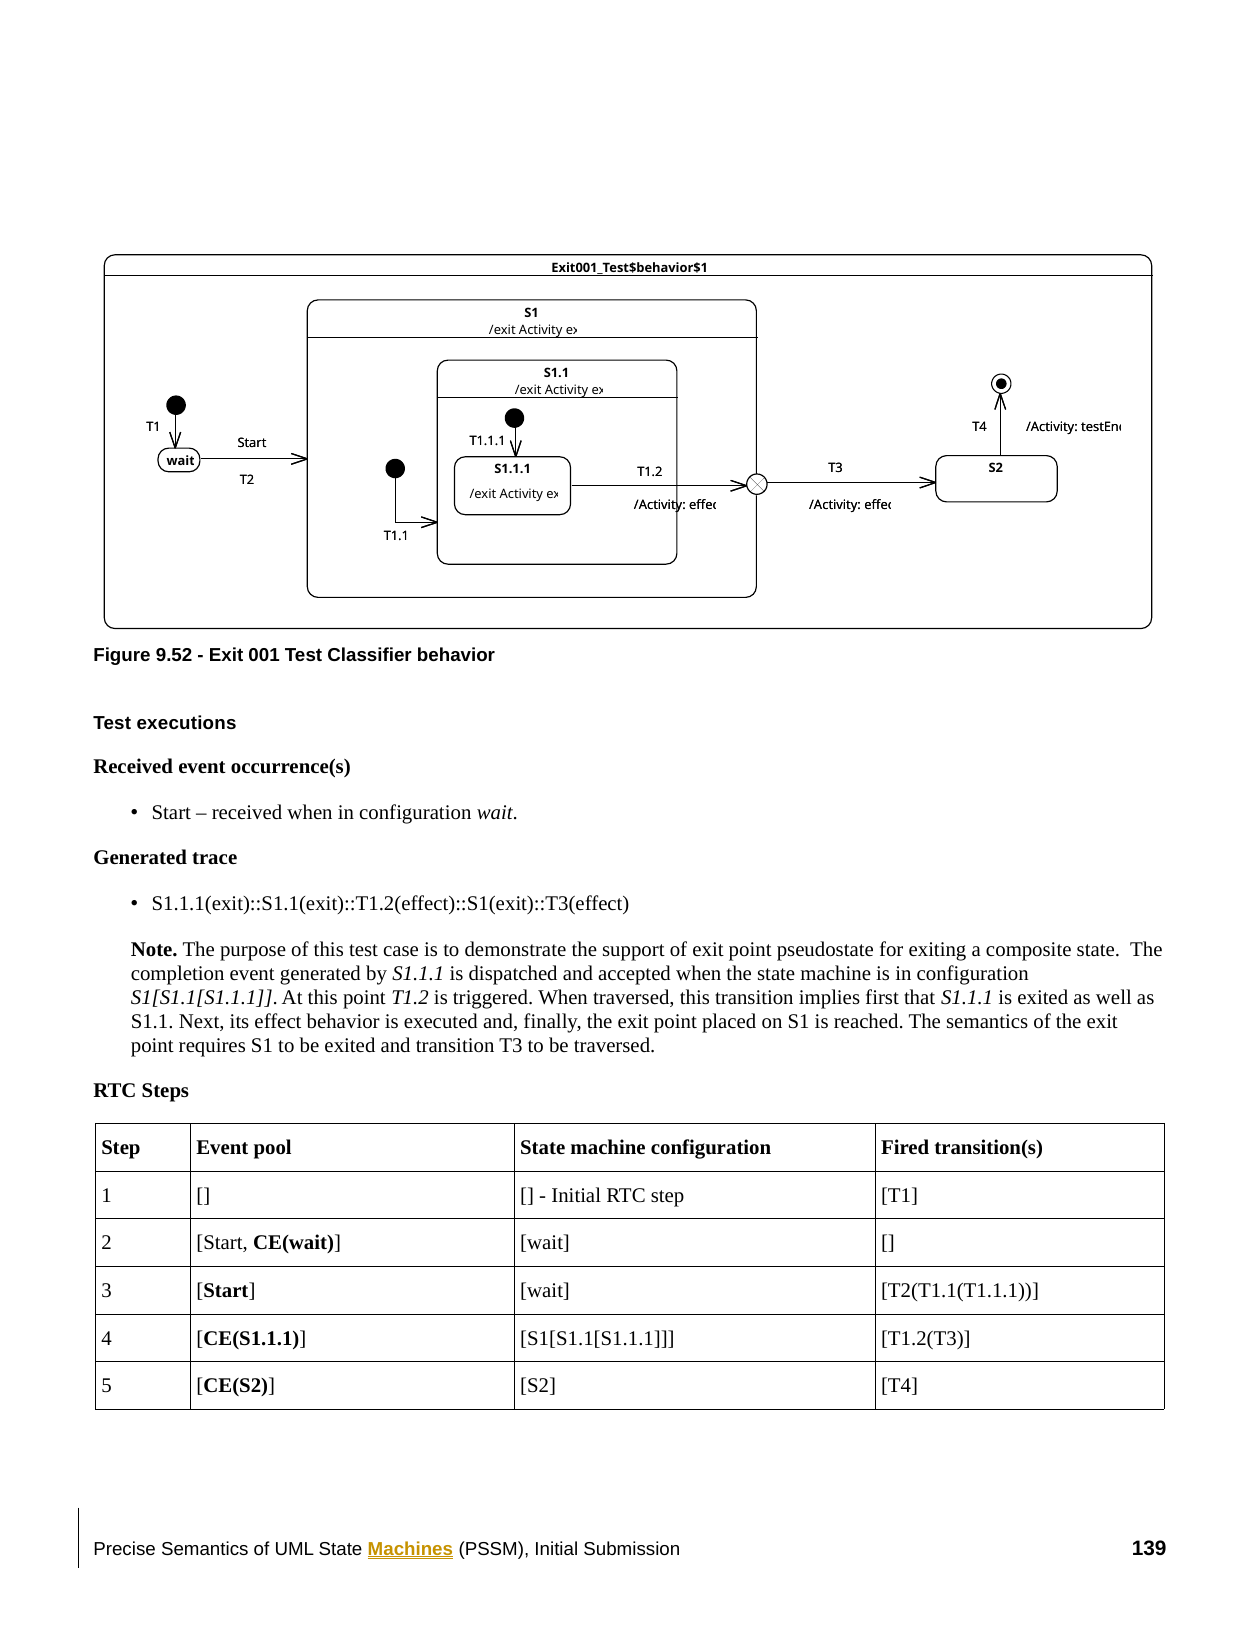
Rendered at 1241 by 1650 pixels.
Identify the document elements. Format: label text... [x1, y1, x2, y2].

table_cell 5 [96, 1362, 190, 1409]
table_cell [CE(S2)] [191, 1362, 514, 1409]
table_cell [wait] [515, 1267, 875, 1314]
table_cell [Start, CE(wait)] [191, 1219, 514, 1266]
table_cell 3 [96, 1267, 190, 1314]
table_cell [T2(T1.1(T1.1.1))] [876, 1267, 1164, 1314]
text Generated trace [93, 845, 1164, 869]
table_cell 2 [96, 1219, 190, 1266]
table_header Step [96, 1124, 190, 1171]
table_cell [T4] [876, 1362, 1164, 1409]
text Received event occurrence(s) [93, 754, 1164, 778]
list Start – received when in configuration wait. [131, 799, 1164, 824]
table_cell [] - Initial RTC step [515, 1172, 875, 1218]
table_cell [] [876, 1219, 1164, 1266]
table_cell 4 [96, 1315, 190, 1361]
table_cell [S1[S1.1[S1.1.1]]] [515, 1315, 875, 1361]
table_header State machine configuration [515, 1124, 875, 1171]
table_cell [S2] [515, 1362, 875, 1409]
table_cell [] [191, 1172, 514, 1218]
text RTC Steps [93, 1078, 1164, 1102]
text Figure 9.52 - Exit 001 Test Classifier behavior [93, 243, 1164, 666]
table_cell [CE(S1.1.1)] [191, 1315, 514, 1361]
table_cell 1 [96, 1172, 190, 1218]
table_cell [Start] [191, 1267, 514, 1314]
table_cell [T1.2(T3)] [876, 1315, 1164, 1361]
table_cell [T1] [876, 1172, 1164, 1218]
table_header Event pool [191, 1124, 514, 1171]
text Note. The purpose of this test case is to demonstrate the support of exit point pseudostate for exiting a composite state. The completion event generated by S1.1.1 is dispatched and accepted when the state machine is in configuration S1[S1.1[S1.1.1]]. At this point T1.2 is triggered. When traversed, this transition implies first that S1.1.1 is exited as well as S1.1. Next, its effect behavior is executed and, finally, the exit point placed on S1 is reached. The semantics of the exit point requires S1 to be exited and transition T3 to be traversed. [131, 936, 1164, 1057]
table_header Fired transition(s) [876, 1124, 1164, 1171]
table_cell [wait] [515, 1219, 875, 1266]
subtitle Test executions [93, 712, 1164, 733]
list S1.1.1(exit)::S1.1(exit)::T1.2(effect)::S1(exit)::T3(effect) [131, 890, 1164, 915]
